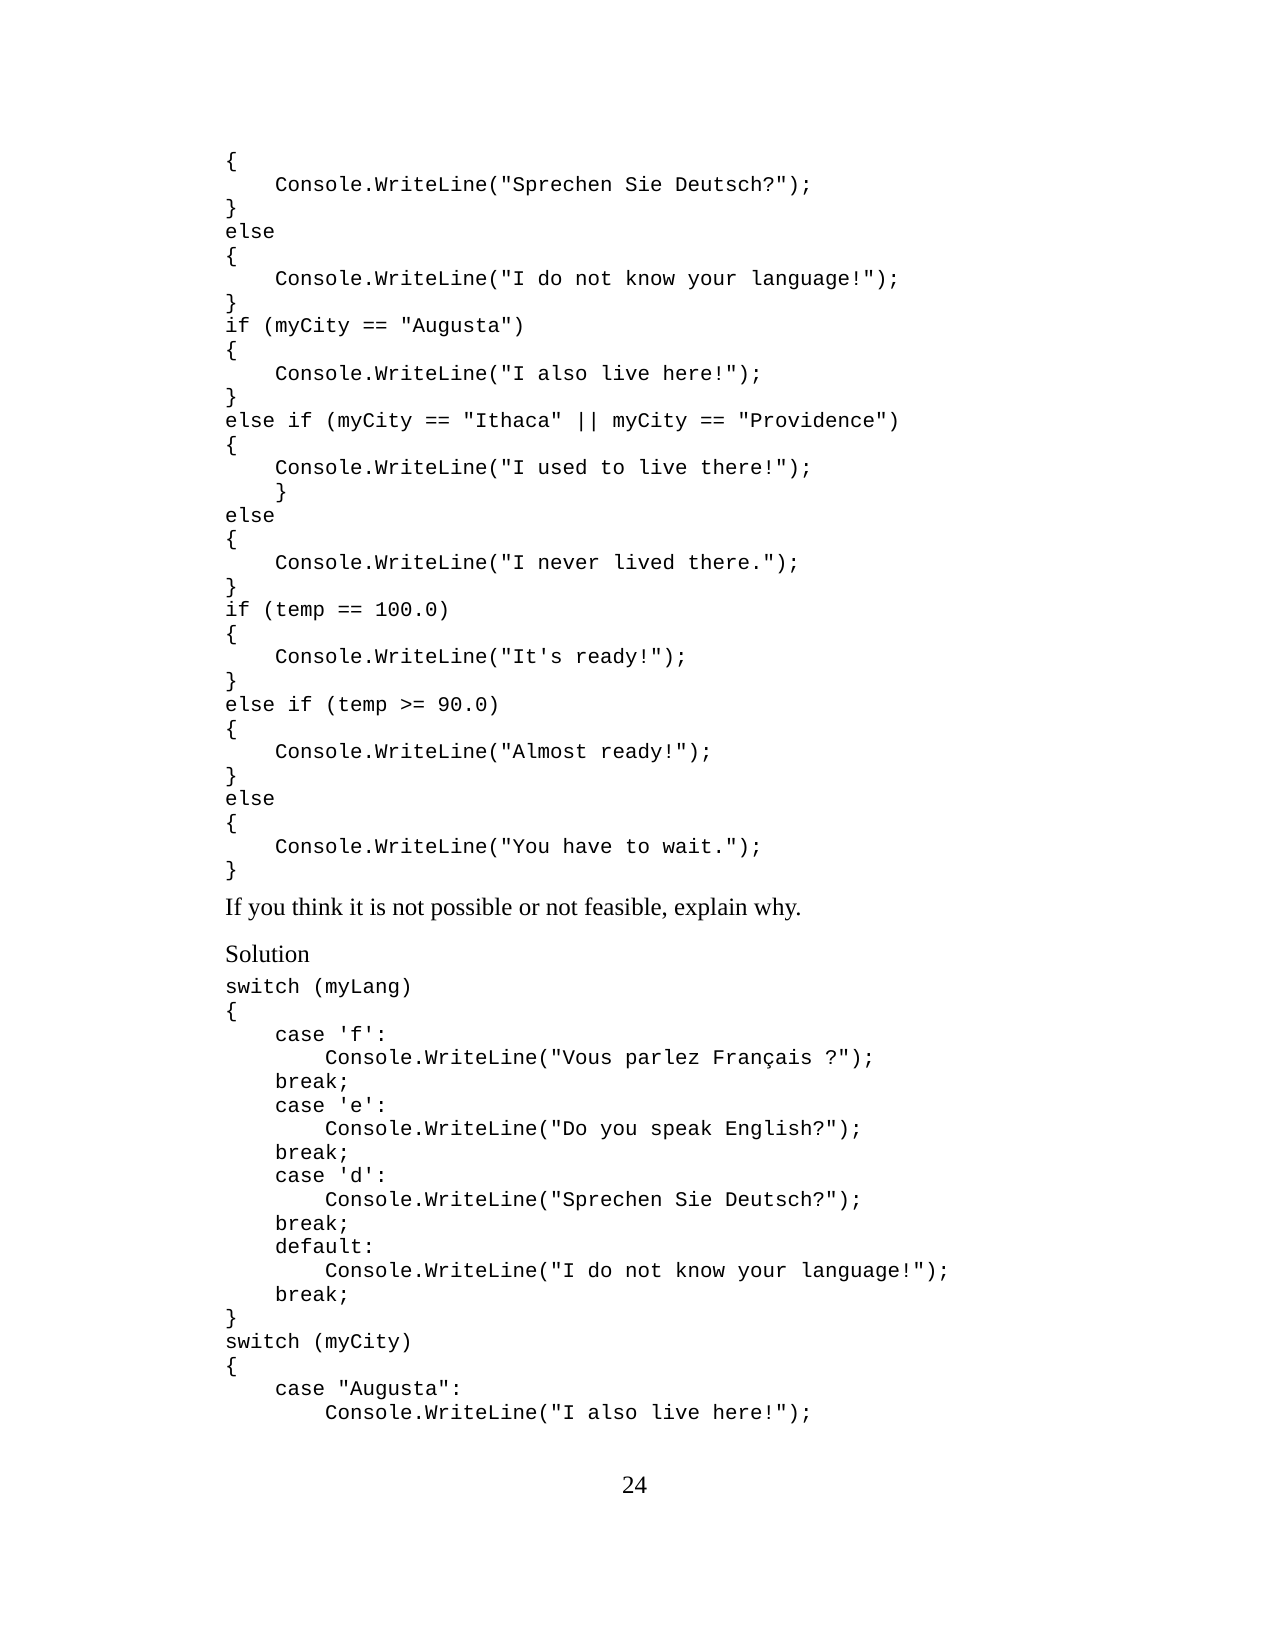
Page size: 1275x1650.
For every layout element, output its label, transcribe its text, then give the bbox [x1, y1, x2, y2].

list { [187, 1000, 1125, 1024]
list else if (temp >= 90.0) [187, 694, 1125, 717]
list { [187, 717, 1125, 741]
list break; [187, 1142, 1125, 1166]
list { [187, 623, 1125, 647]
list Solution [187, 939, 1125, 967]
list Console.WriteLine("I do not know your language!"); [187, 268, 1125, 292]
list { [187, 244, 1125, 268]
list Console.WriteLine("Do you speak English?"); [187, 1118, 1125, 1142]
list Console.WriteLine("You have to wait."); [187, 836, 1125, 859]
list case 'e': [187, 1094, 1125, 1118]
list If you think it is not possible or not feasible, explain why. [187, 892, 1125, 921]
list } [187, 1307, 1125, 1331]
list if (temp == 100.0) [187, 599, 1125, 623]
list Console.WriteLine("I also live here!"); [187, 363, 1125, 386]
list break; [187, 1071, 1125, 1094]
list case "Augusta": [187, 1378, 1125, 1402]
list else [187, 221, 1125, 244]
list else if (myCity == "Ithaca" || myCity == "Providence") [187, 410, 1125, 434]
list } [187, 292, 1125, 316]
list } [187, 386, 1125, 410]
list Console.WriteLine("Sprechen Sie Deutsch?"); [187, 174, 1125, 197]
list Console.WriteLine("I never lived there."); [187, 552, 1125, 576]
list Console.WriteLine("I also live here!"); [187, 1402, 1125, 1426]
list Console.WriteLine("Sprechen Sie Deutsch?"); [187, 1189, 1125, 1213]
list Console.WriteLine("Almost ready!"); [187, 741, 1125, 765]
list { [187, 150, 1125, 174]
list } [187, 859, 1125, 883]
list { [187, 339, 1125, 363]
list Console.WriteLine("It's ready!"); [187, 647, 1125, 670]
list break; [187, 1284, 1125, 1307]
list else [187, 788, 1125, 812]
list Console.WriteLine("Vous parlez Français ?"); [187, 1047, 1125, 1071]
list { [187, 434, 1125, 457]
list } [187, 670, 1125, 694]
list switch (myLang) [187, 976, 1125, 1000]
list { [187, 1355, 1125, 1378]
list } [187, 197, 1125, 221]
list { [187, 528, 1125, 552]
list case 'f': [187, 1024, 1125, 1047]
list if (myCity == "Augusta") [187, 316, 1125, 339]
list Console.WriteLine("I used to live there!"); [187, 457, 1125, 481]
list break; [187, 1213, 1125, 1236]
list default: [187, 1236, 1125, 1260]
list } [187, 481, 1125, 505]
list Console.WriteLine("I do not know your language!"); [187, 1260, 1125, 1284]
list { [187, 812, 1125, 836]
list } [187, 576, 1125, 599]
list else [187, 505, 1125, 528]
list case 'd': [187, 1166, 1125, 1189]
list } [187, 765, 1125, 788]
list switch (myCity) [187, 1331, 1125, 1355]
